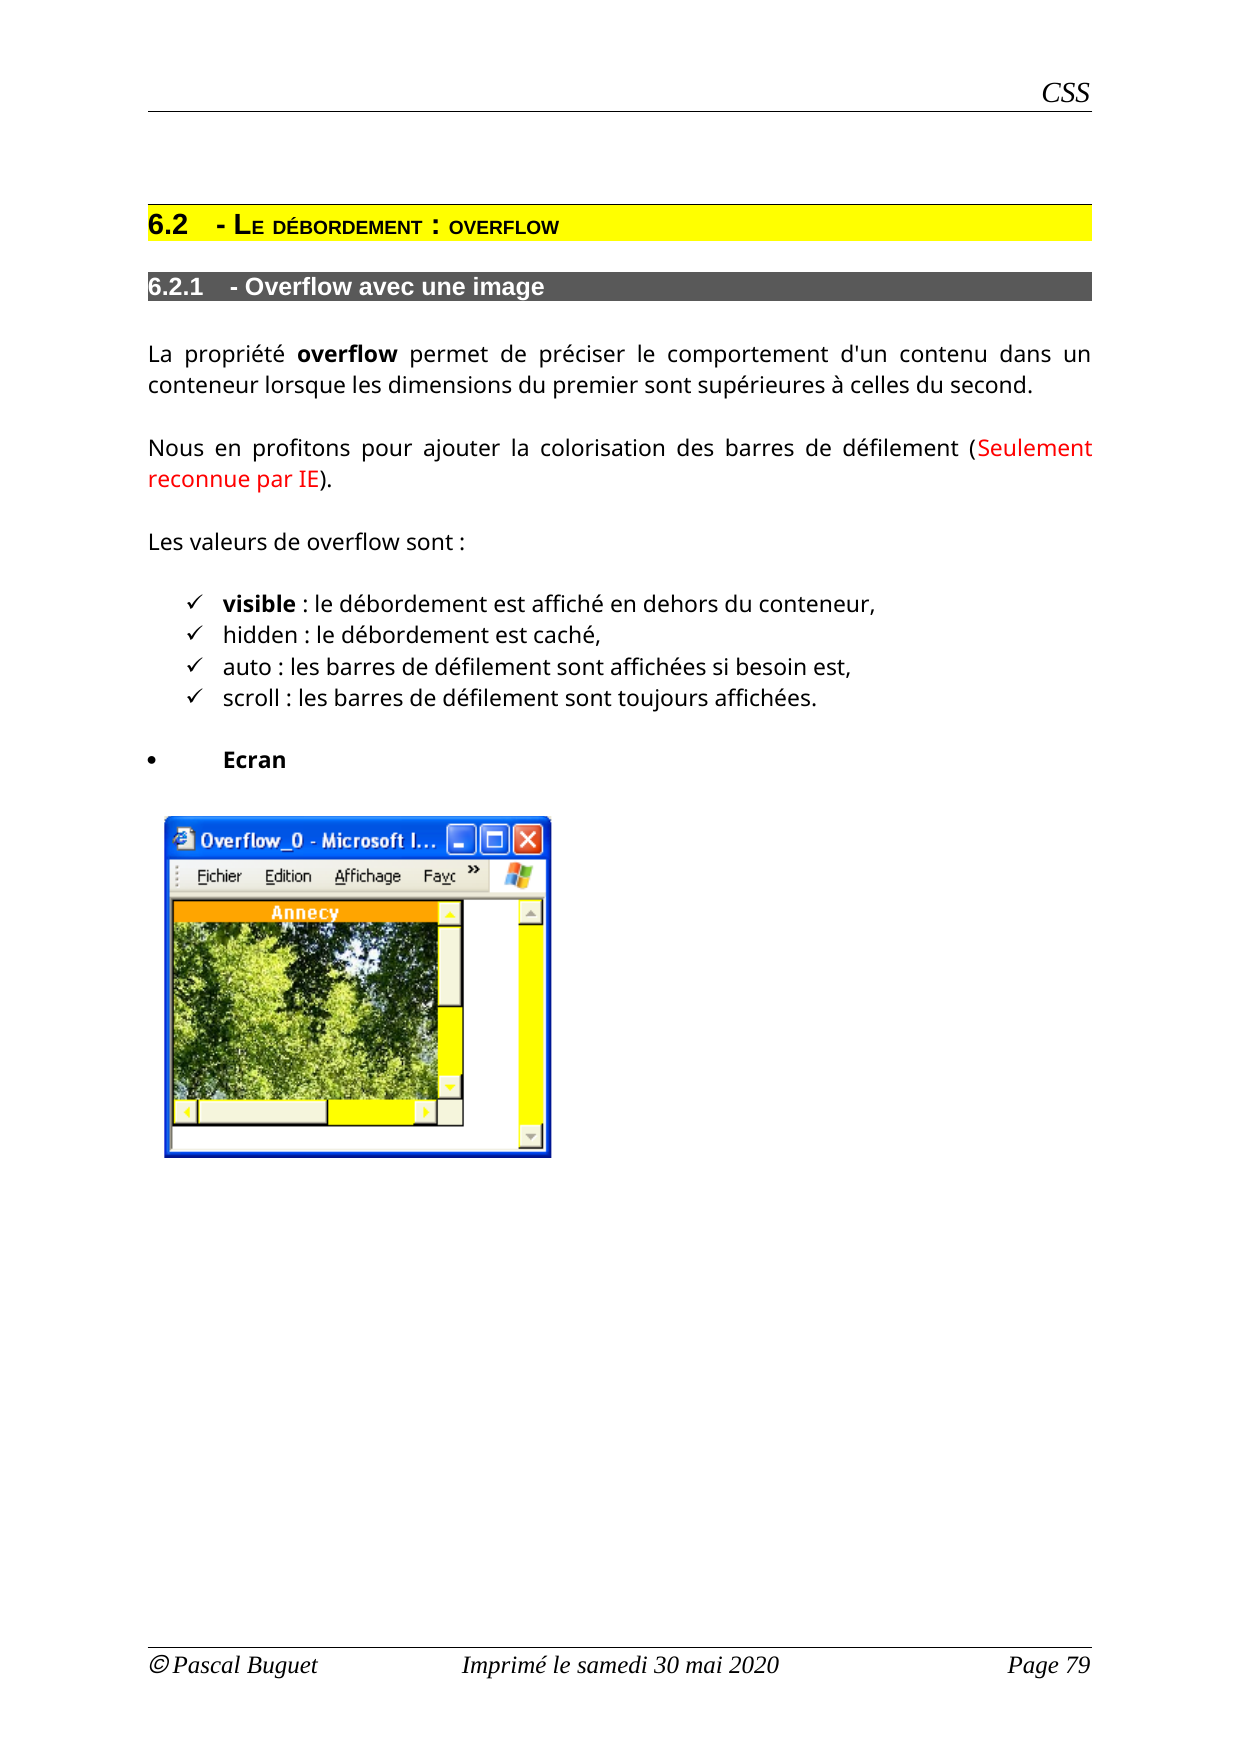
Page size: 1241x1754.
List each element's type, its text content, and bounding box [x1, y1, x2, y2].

text Nous en profitons pour ajouter la colorisation des barres de défilement (Seulement reconnue par IE). [148, 432, 1092, 494]
text Les valeurs de overflow sont : [148, 526, 1092, 557]
list auto : les barres de défilement sont affichées si besoin est, [185, 651, 1092, 682]
subtitle - Overflow avec une image [148, 272, 1092, 301]
list visible : le débordement est affiché en dehors du conteneur, [185, 588, 1092, 619]
text La propriété overflow permet de préciser le comportement d'un contenu dans un conteneur lorsque les dimensions du premier sont supérieures à celles du second. [148, 338, 1092, 401]
list Ecran [148, 744, 1092, 776]
list scroll : les barres de défilement sont toujours affichées. [185, 682, 1092, 713]
subtitle - Le débordement : overflow [148, 205, 1092, 241]
picture [164, 816, 552, 1158]
list hidden : le débordement est caché, [185, 619, 1092, 651]
